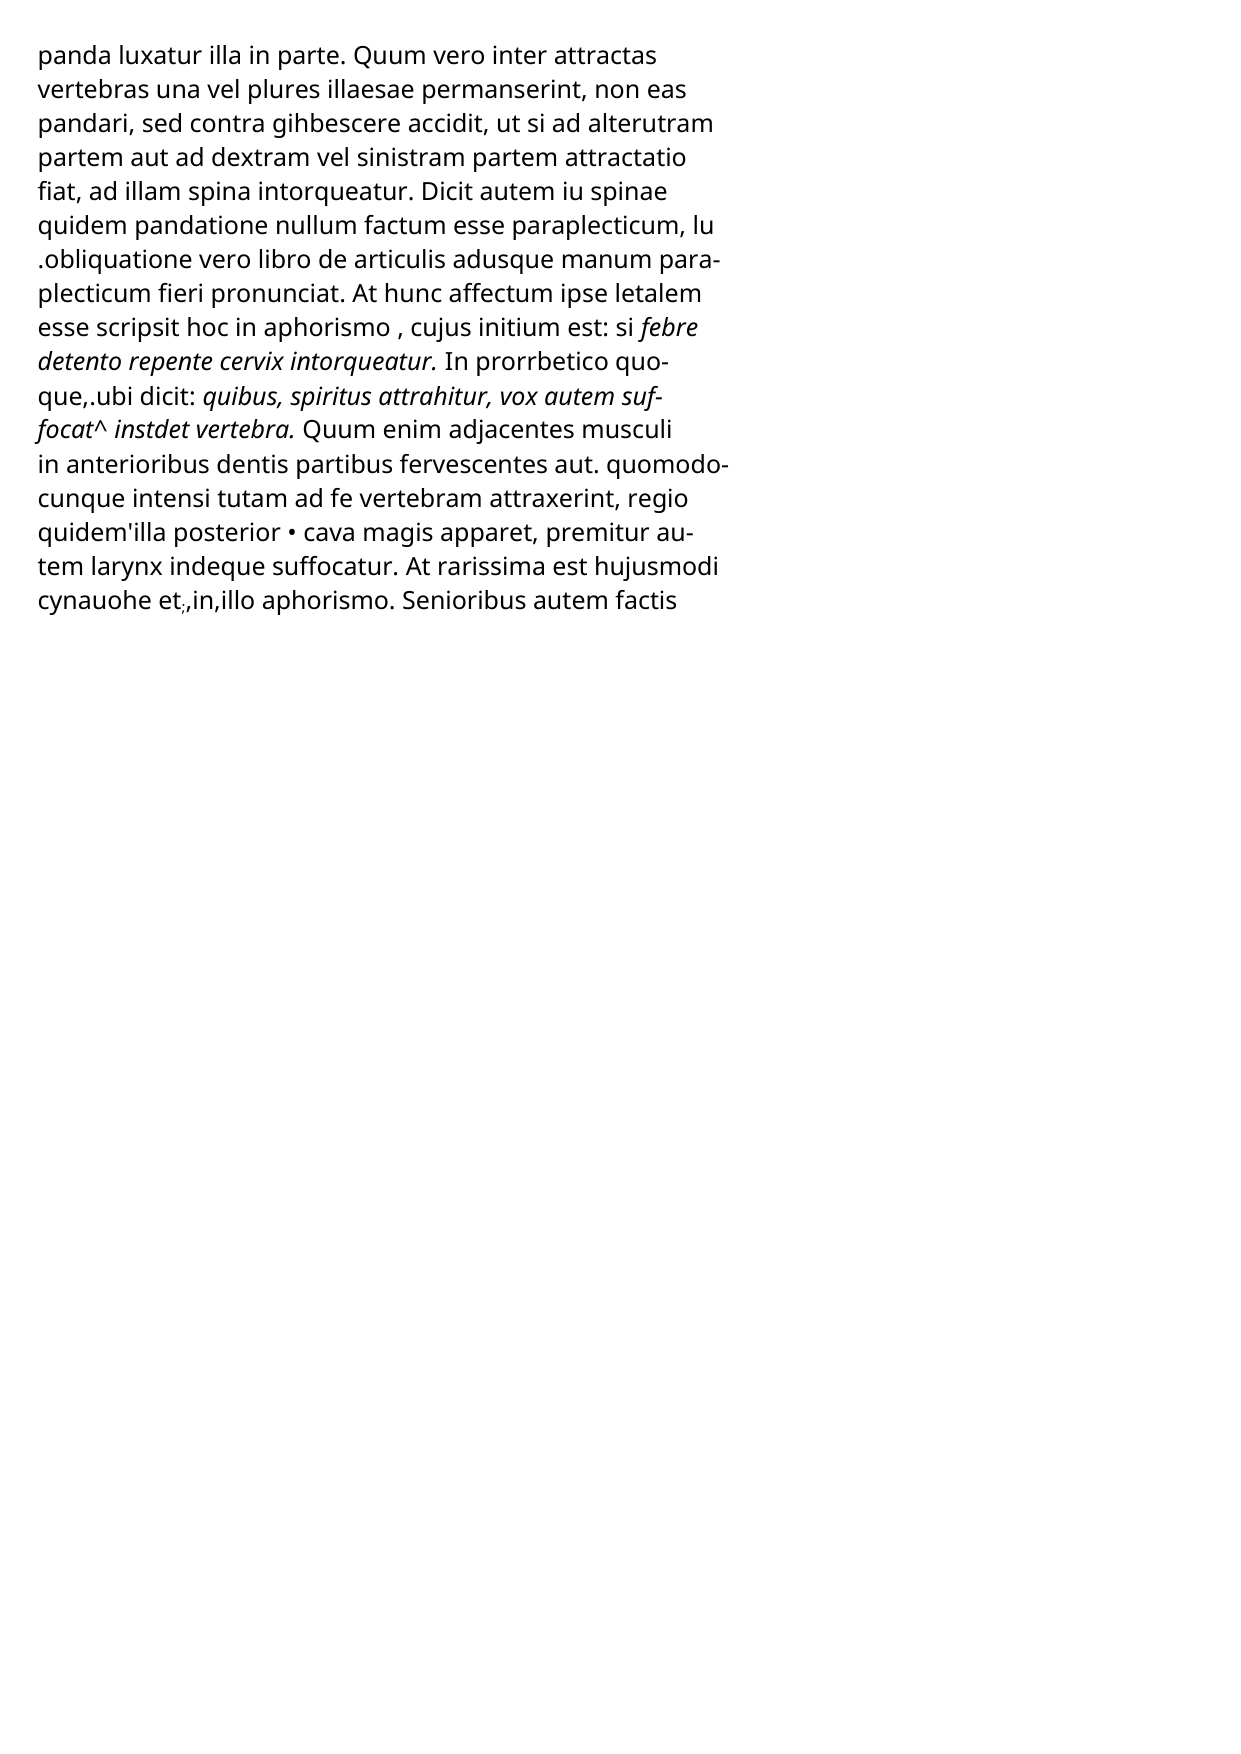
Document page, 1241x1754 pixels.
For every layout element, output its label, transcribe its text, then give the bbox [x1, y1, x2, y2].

text panda luxatur illa in parte. Quum vero inter attractas vertebras una vel plures illaesae permanserint, non eas pandari, sed contra gihbescere accidit, ut si ad alterutram partem aut ad dextram vel sinistram partem attractatio fiat, ad illam spina intorqueatur. Dicit autem iu spinae quidem pandatione nullum factum esse paraplecticum, lu .obliquatione vero libro de articulis adusque manum para- plecticum fieri pronunciat. At hunc affectum ipse letalem esse scripsit hoc in aphorismo , cujus initium est: si febre detento repente cervix intorqueatur. In prorrbetico quo- que,.ubi dicit: quibus, spiritus attrahitur, vox autem suf- focat^ instdet vertebra. Quum enim adjacentes musculi in anterioribus dentis partibus fervescentes aut. quomodo- cunque intensi tutam ad fe vertebram attraxerint, regio quidem'illa posterior • cava magis apparet, premitur au- tem larynx indeque suffocatur. At rarissima est hujusmodi cynauohe et;,in,illo aphorismo. Senioribus autem factis [37, 37, 1203, 617]
